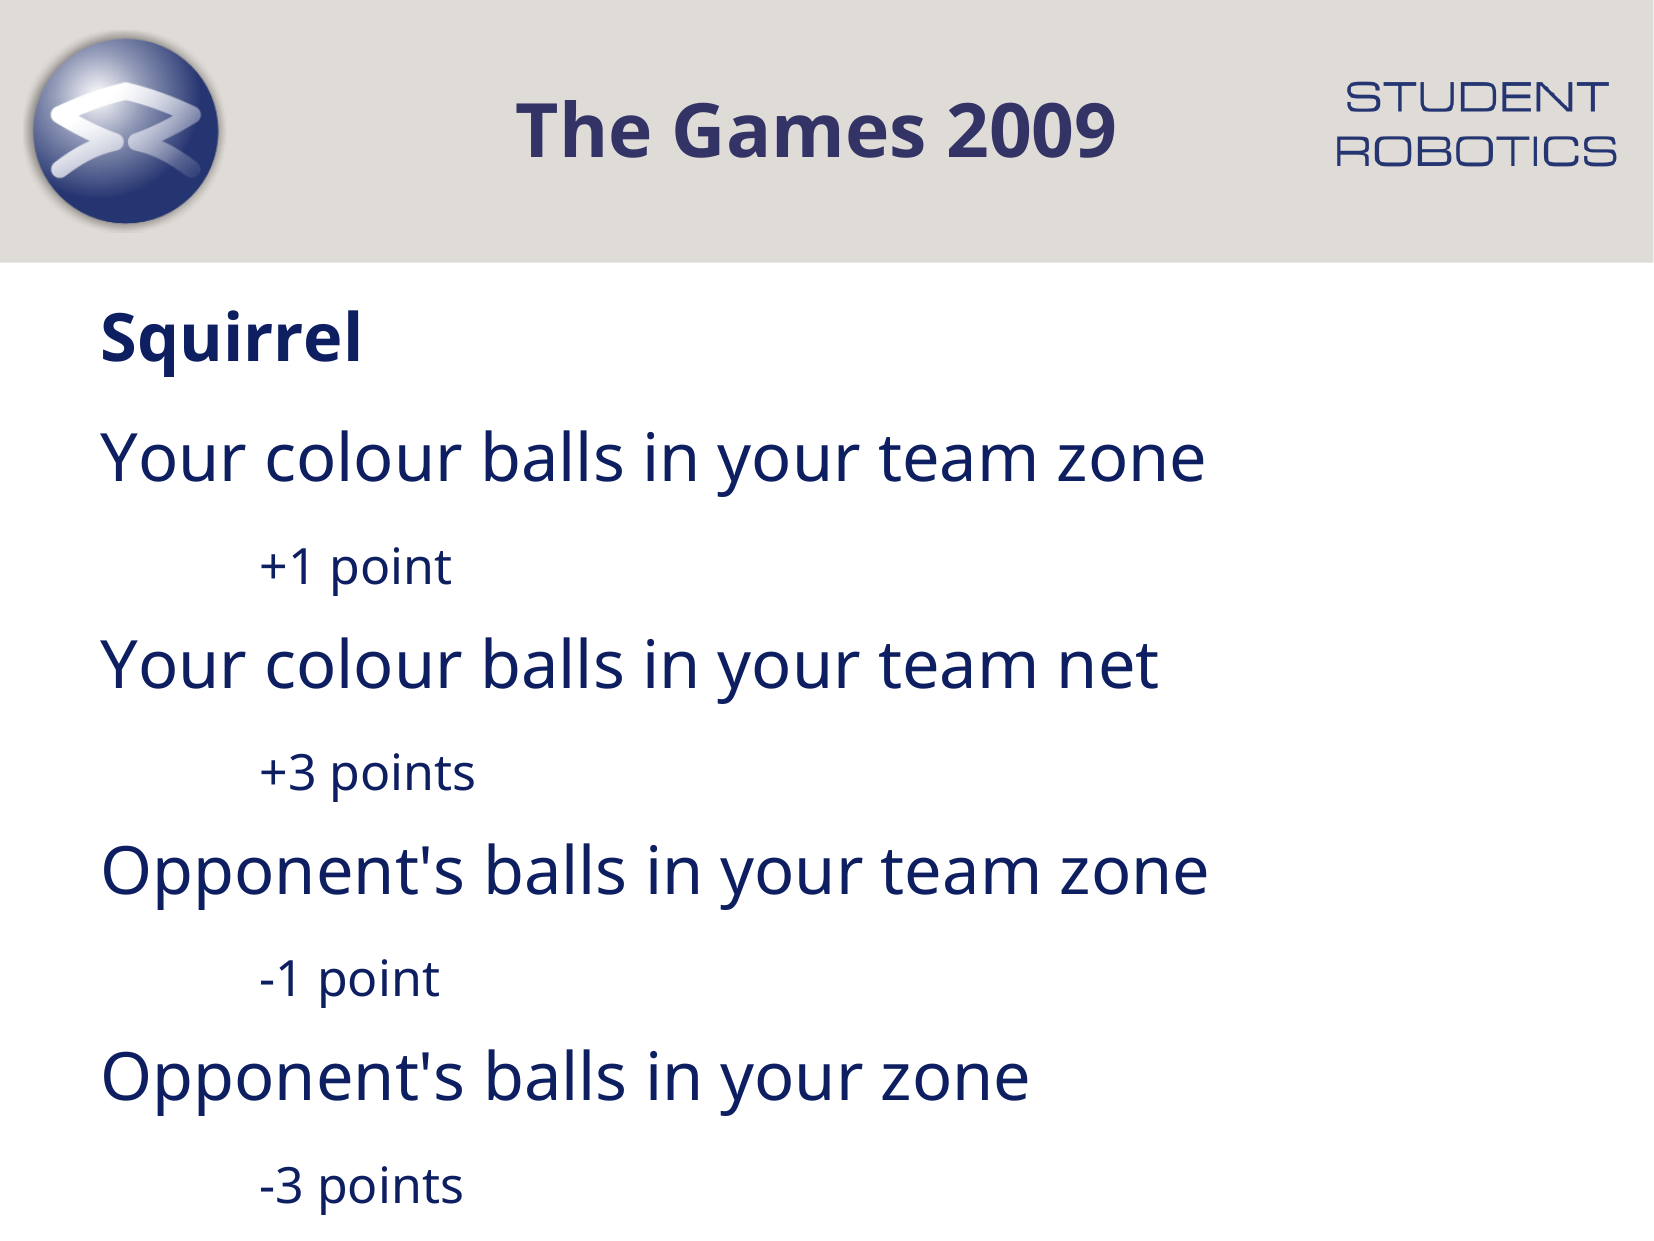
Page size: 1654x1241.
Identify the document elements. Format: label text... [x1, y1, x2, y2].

picture [9, 19, 245, 245]
list Squirrel Your colour balls in your team zone +1 point Your colour balls in your team net +3 points Opponent's balls in your team zone -1 point Opponent's balls in your zone -3 points [82, 290, 1571, 1113]
picture [1571, 68, 1633, 174]
title The Games 2009 [82, 56, 1571, 250]
